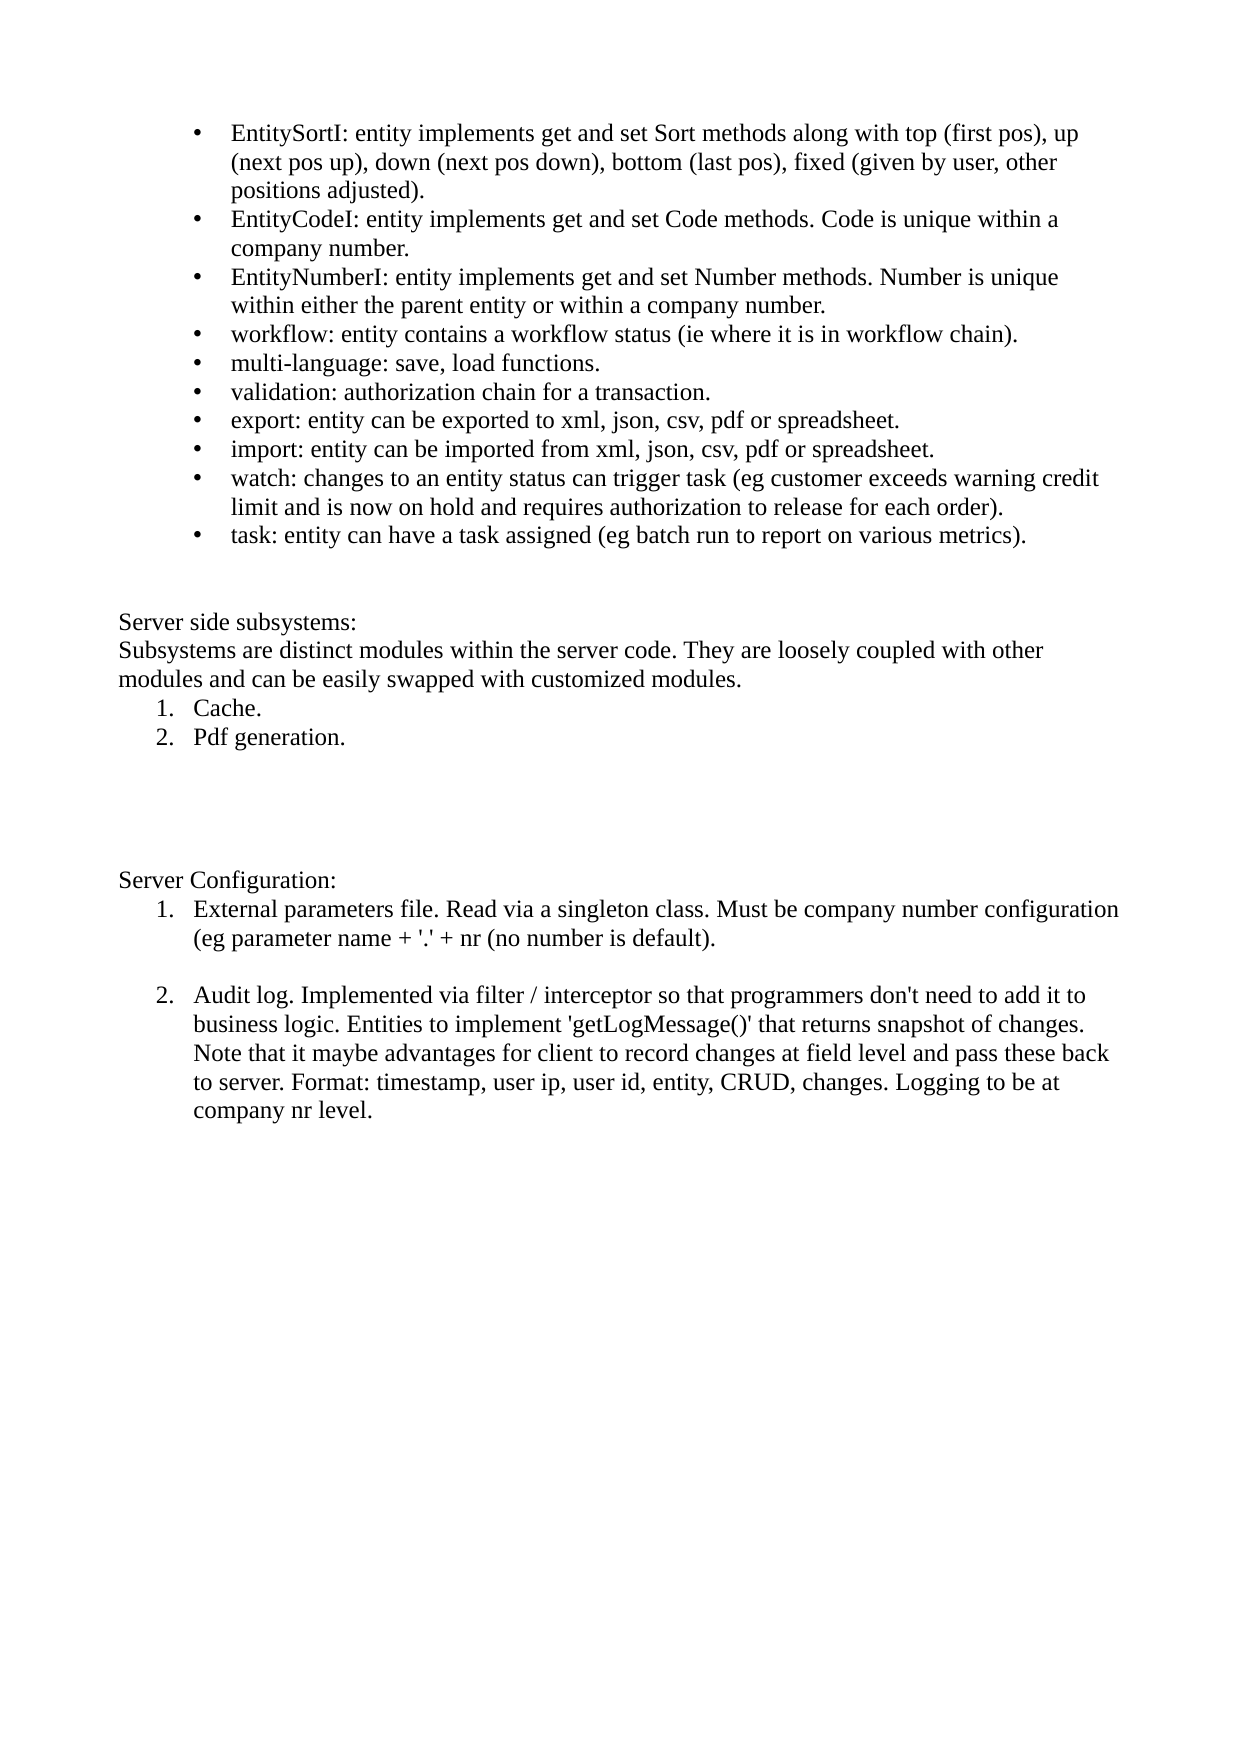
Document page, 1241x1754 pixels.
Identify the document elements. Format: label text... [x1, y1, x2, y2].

list EntitySortI: entity implements get and set Sort methods along with top (first pos), up (next pos up), down (next pos down), bottom (last pos), fixed (given by user, other positions adjusted). [193, 118, 1122, 204]
list workflow: entity contains a workflow status (ie where it is in workflow chain). [193, 319, 1122, 348]
list multi-language: save, load functions. [193, 348, 1122, 377]
list Pdf generation. [156, 722, 1122, 751]
list Cache. [156, 693, 1122, 722]
list External parameters file. Read via a singleton class. Must be company number configuration (eg parameter name + '.' + nr (no number is default). [156, 894, 1122, 981]
text Server Configuration: [118, 866, 1122, 894]
list Audit log. Implemented via filter / interceptor so that programmers don't need to add it to business logic. Entities to implement 'getLogMessage()' that returns snapshot of changes. Note that it maybe advantages for client to record changes at field level and pass these back to server. Format: timestamp, user ip, user id, entity, CRUD, changes. Logging to be at company nr level. [156, 981, 1122, 1124]
list task: entity can have a task assigned (eg batch run to report on various metrics). [193, 521, 1122, 549]
text Server side subsystems: [118, 607, 1122, 636]
list EntityNumberI: entity implements get and set Number methods. Number is unique within either the parent entity or within a company number. [193, 262, 1122, 319]
list import: entity can be imported from xml, json, csv, pdf or spreadsheet. [193, 434, 1122, 463]
list watch: changes to an entity status can trigger task (eg customer exceeds warning credit limit and is now on hold and requires authorization to release for each order). [193, 463, 1122, 521]
list export: entity can be exported to xml, json, csv, pdf or spreadsheet. [193, 406, 1122, 434]
text Subsystems are distinct modules within the server code. They are loosely coupled with other modules and can be easily swapped with customized modules. [118, 636, 1122, 693]
list validation: authorization chain for a transaction. [193, 377, 1122, 406]
list EntityCodeI: entity implements get and set Code methods. Code is unique within a company number. [193, 204, 1122, 262]
